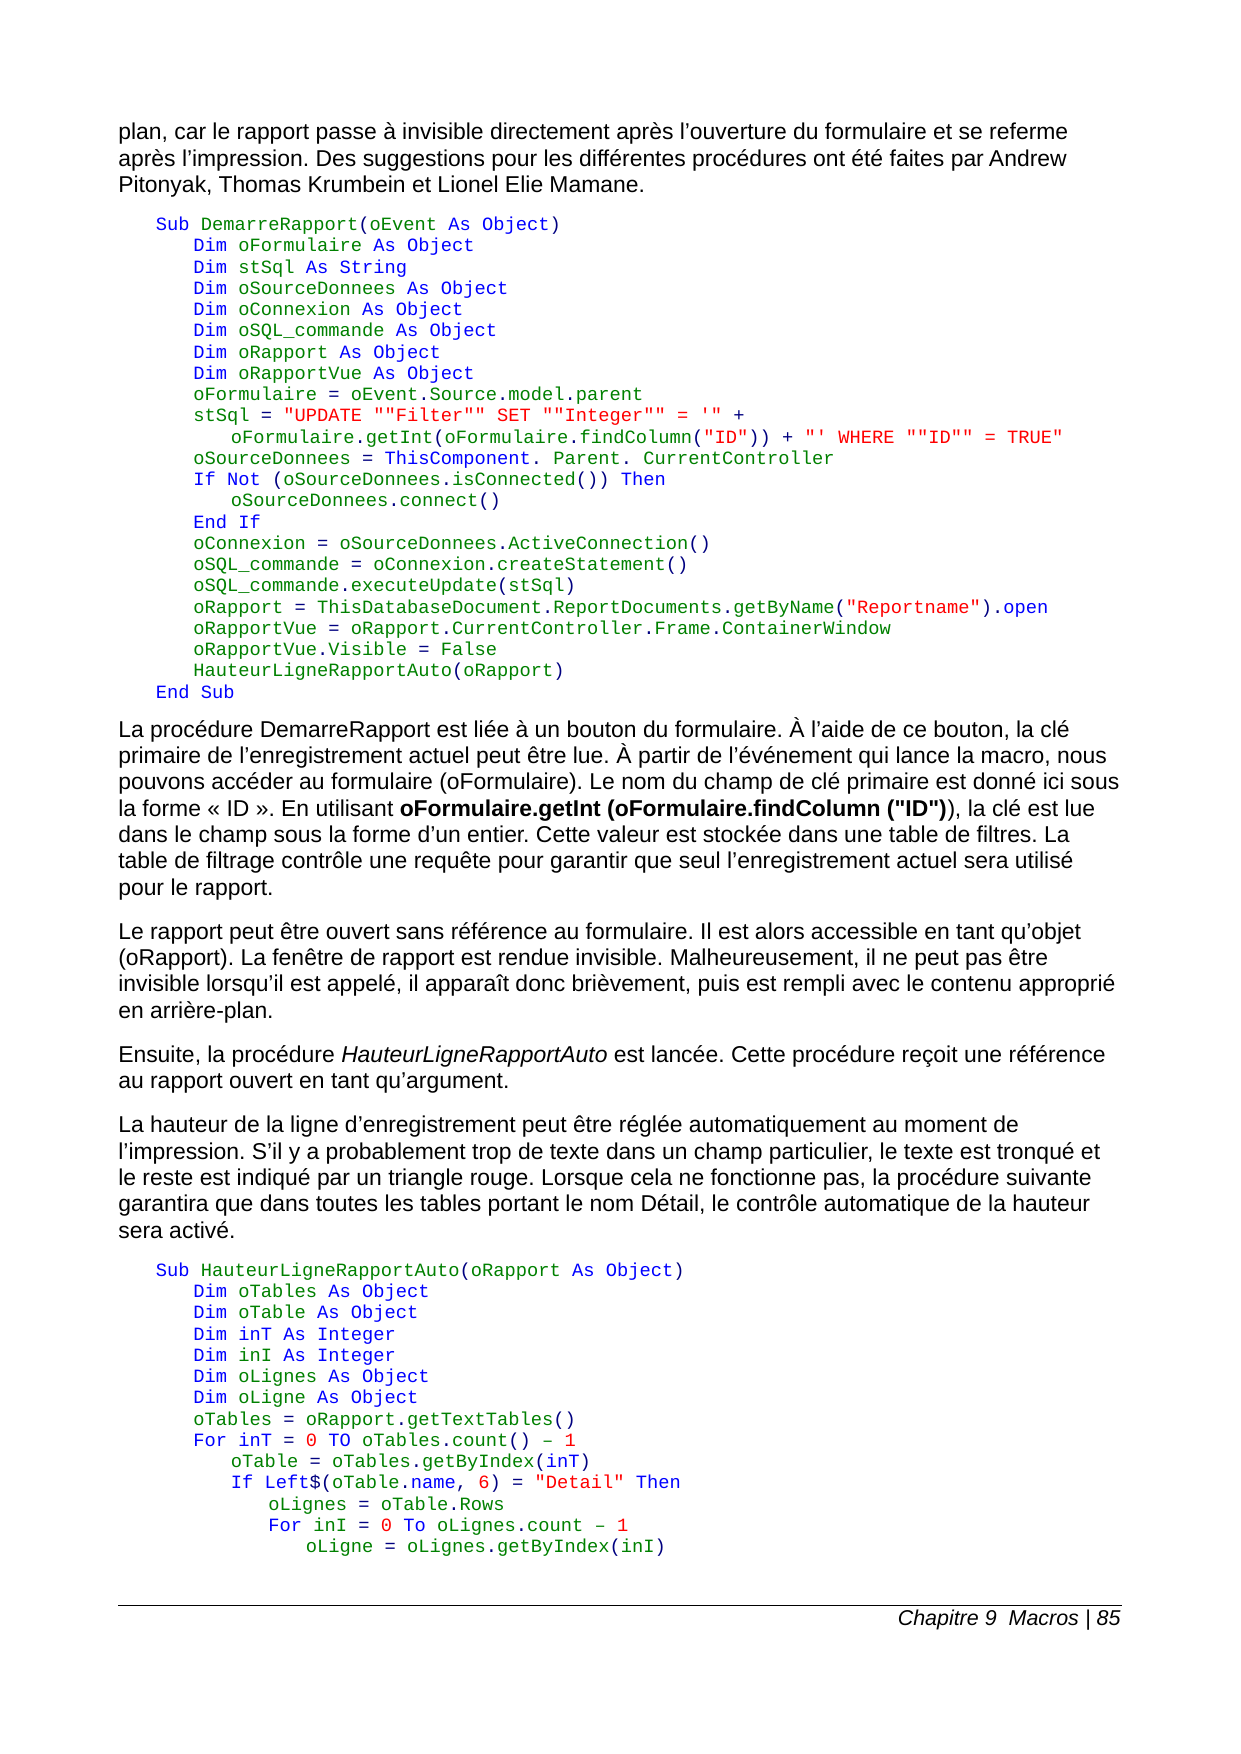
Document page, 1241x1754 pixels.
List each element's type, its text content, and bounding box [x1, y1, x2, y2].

text stSql = "UPDATE ""Filter"" SET ""Integer"" = '" + oFormulaire.getInt(oFormulaire.findColumn("ID")) + "' WHERE ""ID"" = TRUE" [156, 406, 1122, 449]
text Sub DemarreRapport(oEvent As Object) [156, 215, 1122, 236]
text oSourceDonnees = ThisComponent. Parent. CurrentController [156, 449, 1122, 470]
text oLignes = oTable.Rows [156, 1494, 1122, 1516]
text Dim oSourceDonnees As Object [156, 279, 1122, 300]
text Dim oTables As Object [156, 1282, 1122, 1303]
text oFormulaire = oEvent.Source.model.parent [156, 385, 1122, 406]
text oRapportVue = oRapport.CurrentController.Frame.ContainerWindow [156, 619, 1122, 640]
text If Left$(oTable.name, 6) = "Detail" Then [156, 1473, 1122, 1494]
text oRapport = ThisDatabaseDocument.ReportDocuments.getByName("Reportname").open [156, 597, 1122, 619]
text Ensuite, la procédure HauteurLigneRapportAuto est lancée. Cette procédure reçoit une référence au rapport ouvert en tant qu’argument. [118, 1041, 1122, 1093]
text oSQL_commande.executeUpdate(stSql) [156, 576, 1122, 597]
text oConnexion = oSourceDonnees.ActiveConnection() [156, 534, 1122, 555]
text oTable = oTables.getByIndex(inT) [156, 1452, 1122, 1473]
text End Sub [156, 682, 1122, 704]
text HauteurLigneRapportAuto(oRapport) [156, 661, 1122, 682]
text oRapportVue.Visible = False [156, 640, 1122, 661]
text Dim oTable As Object [156, 1303, 1122, 1324]
text oLigne = oLignes.getByIndex(inI) [156, 1537, 1122, 1558]
text La procédure DemarreRapport est liée à un bouton du formulaire. À l’aide de ce bouton, la clé primaire de l’enregistrement actuel peut être lue. À partir de l’événement qui lance la macro, nous pouvons accéder au formulaire (oFormulaire). Le nom du champ de clé primaire est donné ici sous la forme « ID ». En utilisant oFormulaire.getInt (oFormulaire.findColumn ("ID")), la clé est lue dans le champ sous la forme d’un entier. Cette valeur est stockée dans une table de filtres. La table de filtrage contrôle une requête pour garantir que seul l’enregistrement actuel sera utilisé pour le rapport. [118, 716, 1122, 900]
text Sub HauteurLigneRapportAuto(oRapport As Object) [156, 1261, 1122, 1282]
text Dim oRapport As Object [156, 342, 1122, 364]
text Dim oLigne As Object [156, 1388, 1122, 1409]
text Dim stSql As String [156, 257, 1122, 279]
text Dim inT As Integer [156, 1324, 1122, 1346]
text For inI = 0 To oLignes.count – 1 [156, 1516, 1122, 1537]
text If Not (oSourceDonnees.isConnected()) Then [156, 470, 1122, 491]
text For inT = 0 TO oTables.count() – 1 [156, 1431, 1122, 1452]
text La hauteur de la ligne d’enregistrement peut être réglée automatiquement au moment de l’impression. S’il y a probablement trop de texte dans un champ particulier, le texte est tronqué et le reste est indiqué par un triangle rouge. Lorsque cela ne fonctionne pas, la procédure suivante garantira que dans toutes les tables portant le nom Détail, le contrôle automatique de la hauteur sera activé. [118, 1111, 1122, 1243]
text Dim oLignes As Object [156, 1367, 1122, 1388]
text oSourceDonnees.connect() [156, 491, 1122, 512]
text oSQL_commande = oConnexion.createStatement() [156, 555, 1122, 576]
text Dim oSQL_commande As Object [156, 321, 1122, 342]
text oTables = oRapport.getTextTables() [156, 1409, 1122, 1431]
text Dim oFormulaire As Object [156, 236, 1122, 257]
text Dim inI As Integer [156, 1346, 1122, 1367]
text Le rapport peut être ouvert sans référence au formulaire. Il est alors accessible en tant qu’objet (oRapport). La fenêtre de rapport est rendue invisible. Malheureusement, il ne peut pas être invisible lorsqu’il est appelé, il apparaît donc brièvement, puis est rempli avec le contenu approprié en arrière-plan. [118, 918, 1122, 1023]
text End If [156, 512, 1122, 534]
text Dim oConnexion As Object [156, 300, 1122, 321]
text plan, car le rapport passe à invisible directement après l’ouverture du formulaire et se referme après l’impression. Des suggestions pour les différentes procédures ont été faites par Andrew Pitonyak, Thomas Krumbein et Lionel Elie Mamane. [118, 118, 1122, 197]
text Dim oRapportVue As Object [156, 364, 1122, 385]
